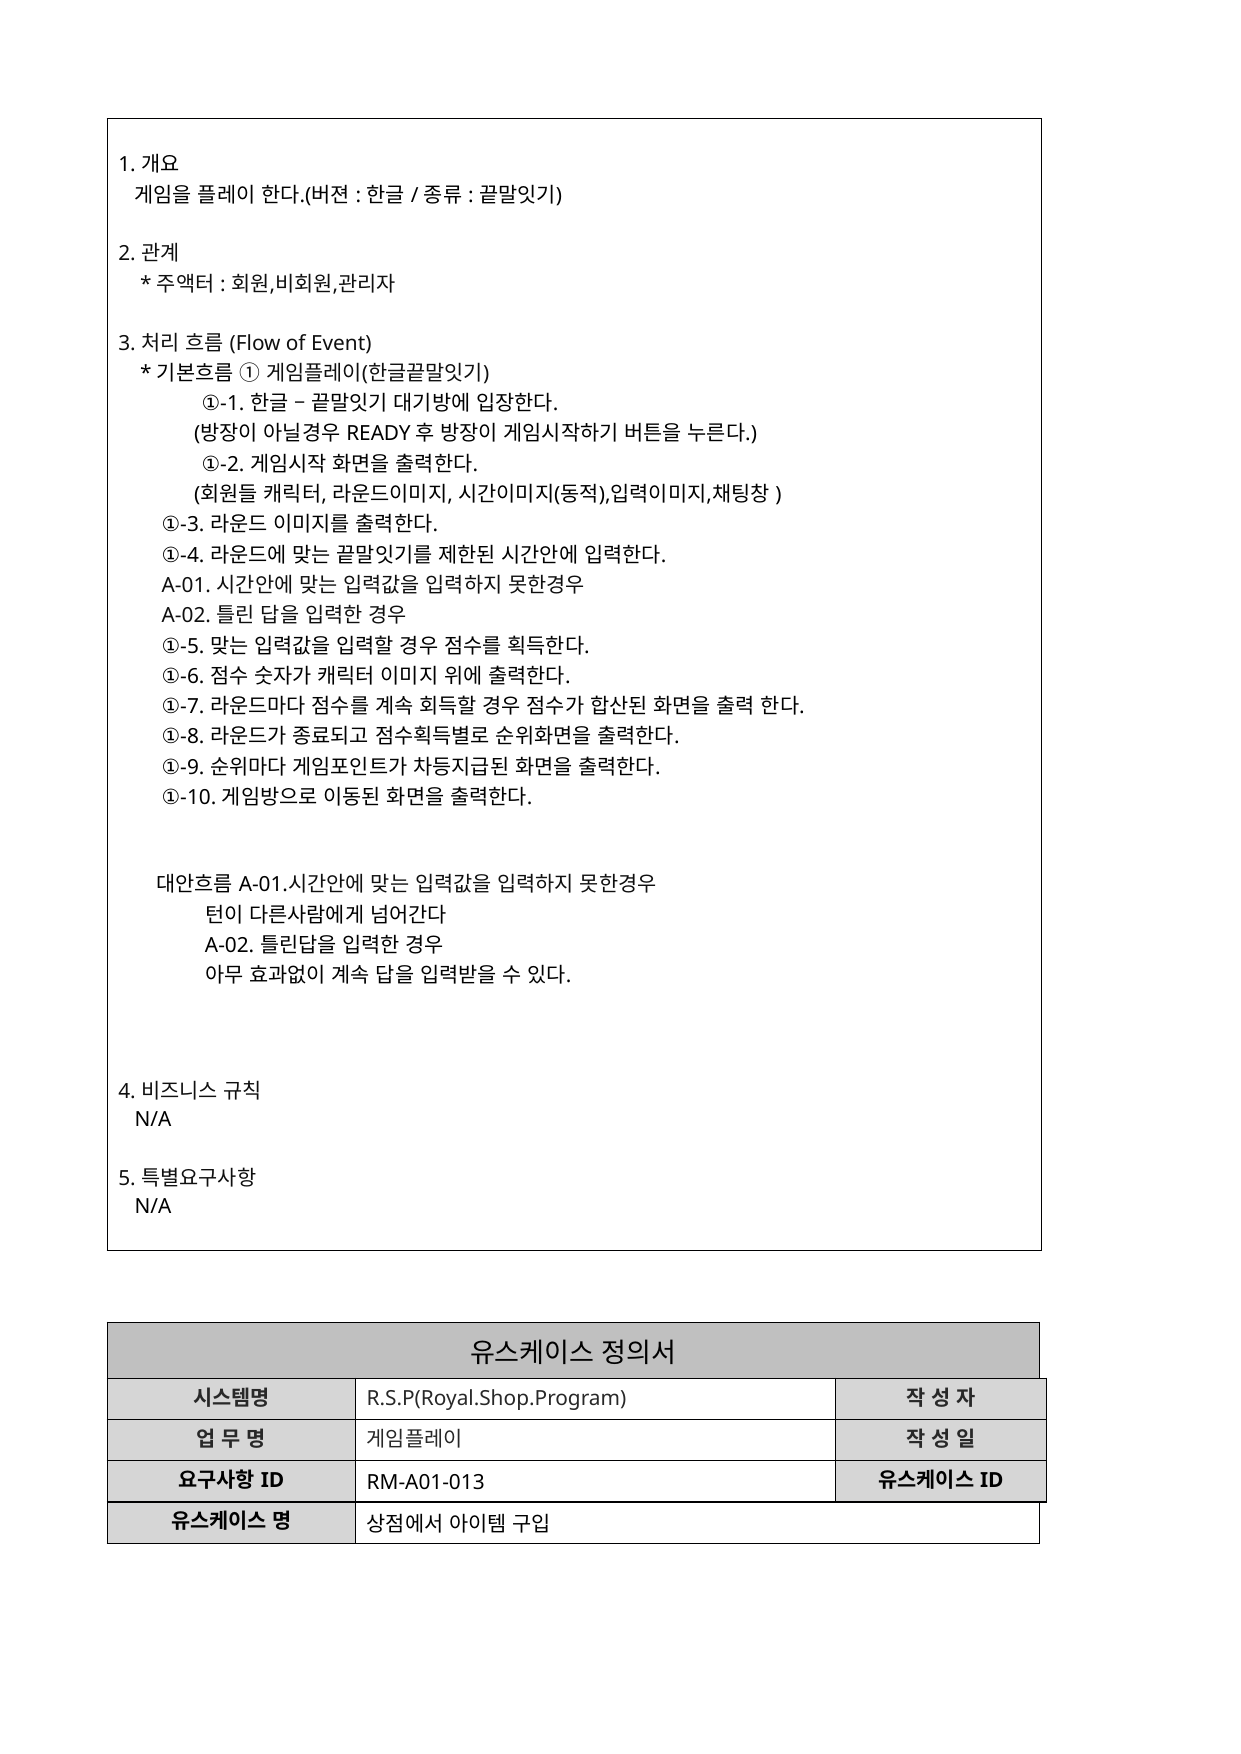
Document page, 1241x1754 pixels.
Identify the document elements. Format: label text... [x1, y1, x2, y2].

table_cell R.S.P(Royal.Shop.Program) [356, 1379, 835, 1419]
table_cell 시스템명 [108, 1379, 355, 1419]
table_cell 상점에서 아이템 구입 [356, 1503, 1039, 1543]
table_cell 유스케이스 ID [836, 1461, 1046, 1501]
table_cell 게임플레이 [356, 1420, 835, 1460]
table_cell 유스케이스 명 [108, 1503, 355, 1543]
table_cell 작 성 자 [836, 1379, 1046, 1419]
table_cell 업 무 명 [108, 1420, 355, 1460]
table_cell [1040, 1503, 1046, 1543]
table_header [1040, 1322, 1046, 1378]
table_header 유스케이스 정의서 [108, 1323, 1039, 1378]
table_cell 1. 개요 게임을 플레이 한다.(버젼 : 한글 / 종류 : 끝말잇기) 2. 관계 * 주액터 : 회원,비회원,관리자 3. 처리 흐름 (Flow of Event) * 기본흐름 ① 게임플레이(한글끝말잇기) ①-1. 한글 – 끝말잇기 대기방에 입장한다. (방장이 아닐경우 READY후 방장이 게임시작하기 버튼을 누른다.) ①-2. 게임시작 화면을 출력한다. (회원들 캐릭터, 라운드이미지, 시간이미지(동적),입력이미지,채팅창 ) ①-3. 라운드 이미지를 출력한다. ①-4. 라운드에 맞는 끝말잇기를 제한된 시간안에 입력한다. A-01. 시간안에 맞는 입력값을 입력하지 못한경우 A-02. 틀린 답을 입력한 경우 ①-5. 맞는 입력값을 입력할 경우 점수를 획득한다. ①-6. 점수 숫자가 캐릭터 이미지 위에 출력한다. ①-7. 라운드마다 점수를 계속 회득할 경우 점수가 합산된 화면을 출력 한다. ①-8. 라운드가 종료되고 점수획득별로 순위화면을 출력한다. ①-9. 순위마다 게임포인트가 차등지급된 화면을 출력한다. ①-10. 게임방으로 이동된 화면을 출력한다. 대안흐름 A-01.시간안에 맞는 입력값을 입력하지 못한경우 턴이 다른사람에게 넘어간다 A-02. 틀린답을 입력한 경우 아무 효과없이 계속 답을 입력받을 수 있다. 4. 비즈니스 규칙 N/A 5. 특별요구사항 N/A [108, 119, 1041, 1250]
table_cell [1042, 118, 1046, 1250]
table_cell 작 성 일 [836, 1420, 1046, 1460]
table_cell RM-A01-013 [356, 1461, 835, 1501]
table_cell 요구사항 ID [108, 1461, 355, 1501]
